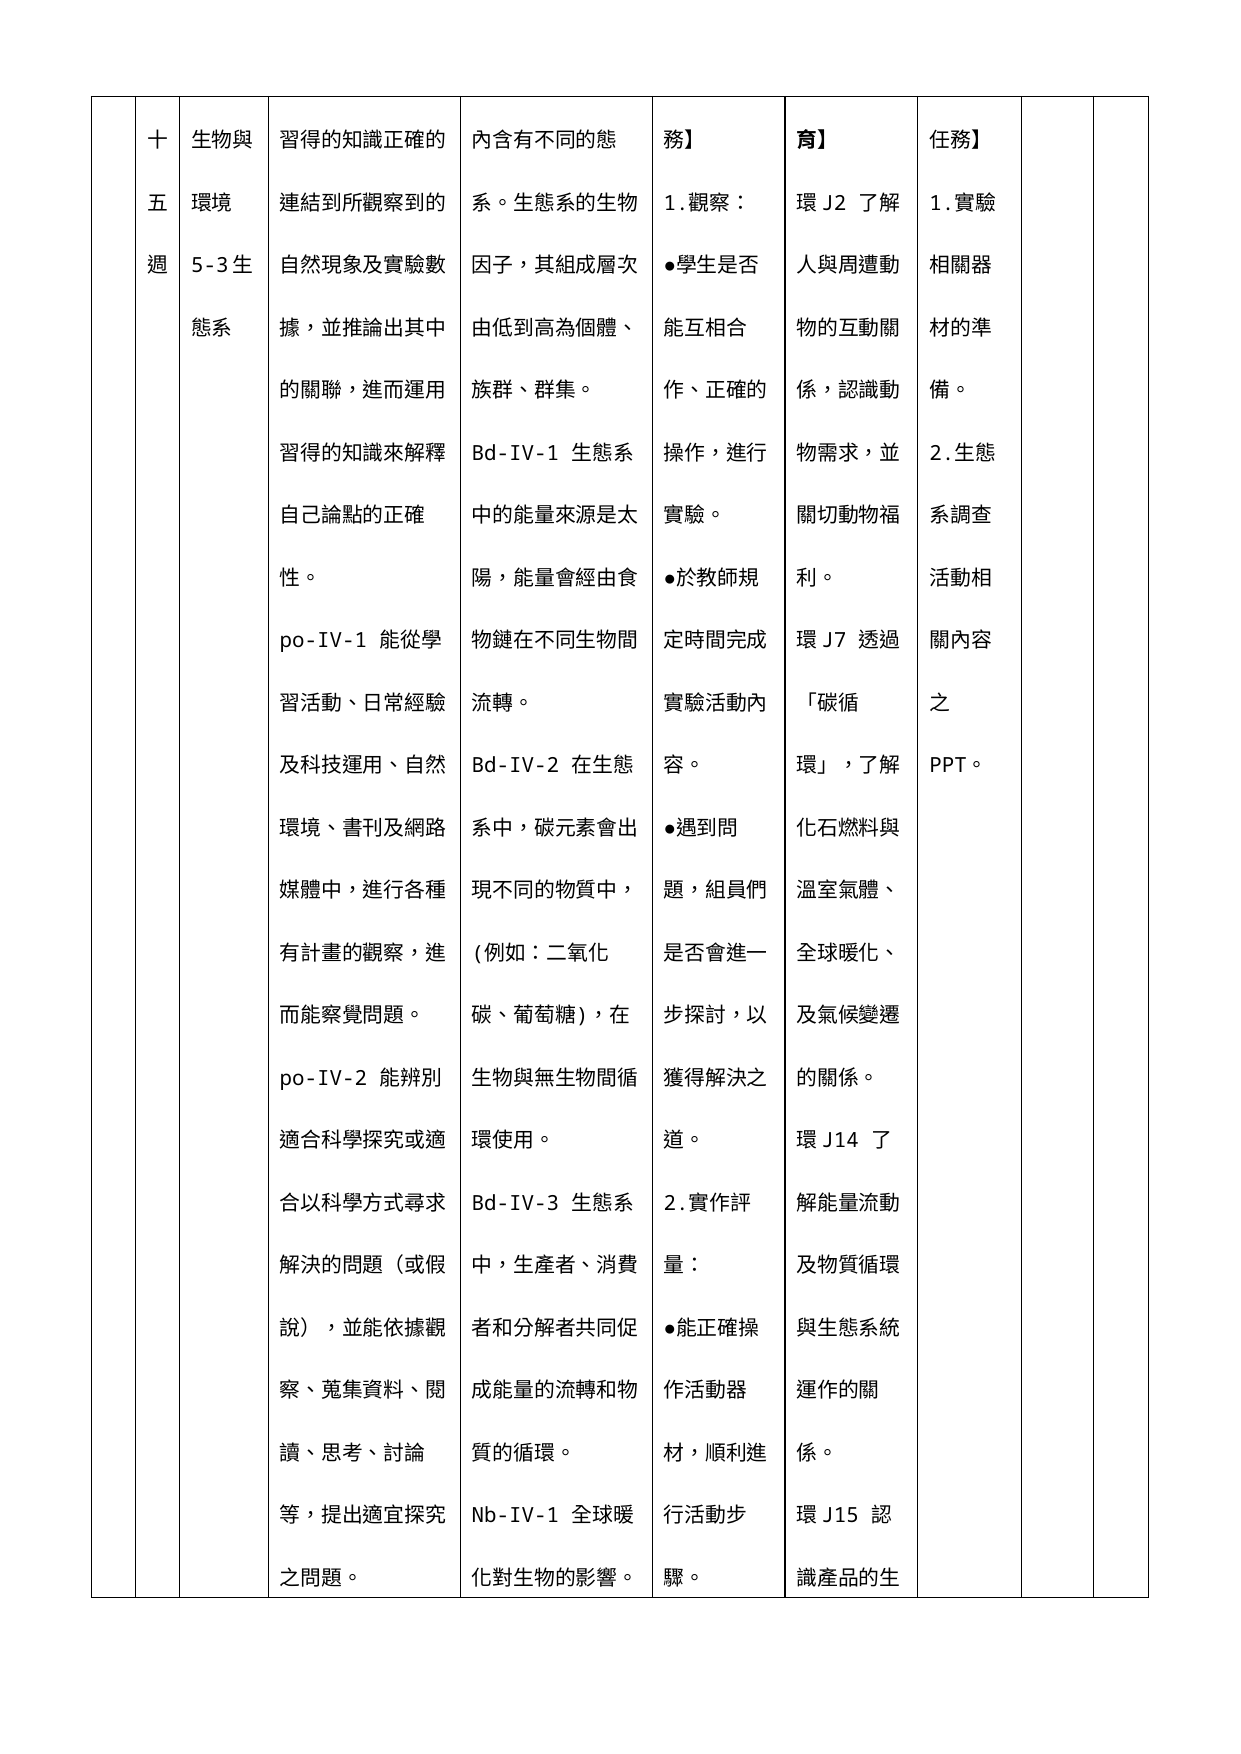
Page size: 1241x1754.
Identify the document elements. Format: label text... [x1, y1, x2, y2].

table_cell 十五週 [136, 97, 179, 1597]
table_cell 育】 環J2 了解人與周遭動物的互動關係，認識動物需求，並關切動物福利。 環J7 透過「碳循環」，了解化石燃料與溫室氣體、全球暖化、及氣候變遷的關係。 環J14 了解能量流動及物質循環與生態系統運作的關係。 環J15 認識產品的生 [786, 97, 917, 1597]
table_cell [92, 97, 135, 1597]
table_cell 生物與環境 5-3生態系 [180, 97, 268, 1597]
table_cell 任務】 1.實驗相關器材的準備。 2.生態系調查活動相關內容之PPT。 [918, 97, 1021, 1597]
table_cell [1022, 97, 1093, 1597]
table_cell 務】 1.觀察： ●學生是否能互相合作、正確的操作，進行實驗。 ●於教師規定時間完成實驗活動內容。 ●遇到問題，組員們是否會進一步探討，以獲得解決之道。 2.實作評量： ●能正確操作活動器材，順利進行活動步驟。 [653, 97, 784, 1597]
table_cell 內含有不同的態系。生態系的生物因子，其組成層次由低到高為個體、族群、群集。 Bd-IV-1 生態系中的能量來源是太陽，能量會經由食物鏈在不同生物間流轉。 Bd-IV-2 在生態系中，碳元素會出現不同的物質中，(例如：二氧化碳、葡萄糖)，在生物與無生物間循環使用。 Bd-IV-3 生態系中，生產者、消費者和分解者共同促成能量的流轉和物質的循環。 Nb-IV-1 全球暖化對生物的影響。 [461, 97, 652, 1597]
table_cell [1094, 97, 1148, 1597]
table_cell 習得的知識正確的連結到所觀察到的自然現象及實驗數據，並推論出其中的關聯，進而運用習得的知識來解釋自己論點的正確性。 po-IV-1 能從學習活動、日常經驗及科技運用、自然環境、書刊及網路媒體中，進行各種有計畫的觀察，進而能察覺問題。 po-IV-2 能辨別適合科學探究或適合以科學方式尋求解決的問題（或假說），並能依據觀察、蒐集資料、閱讀、思考、討論等，提出適宜探究之問題。 [269, 97, 460, 1597]
